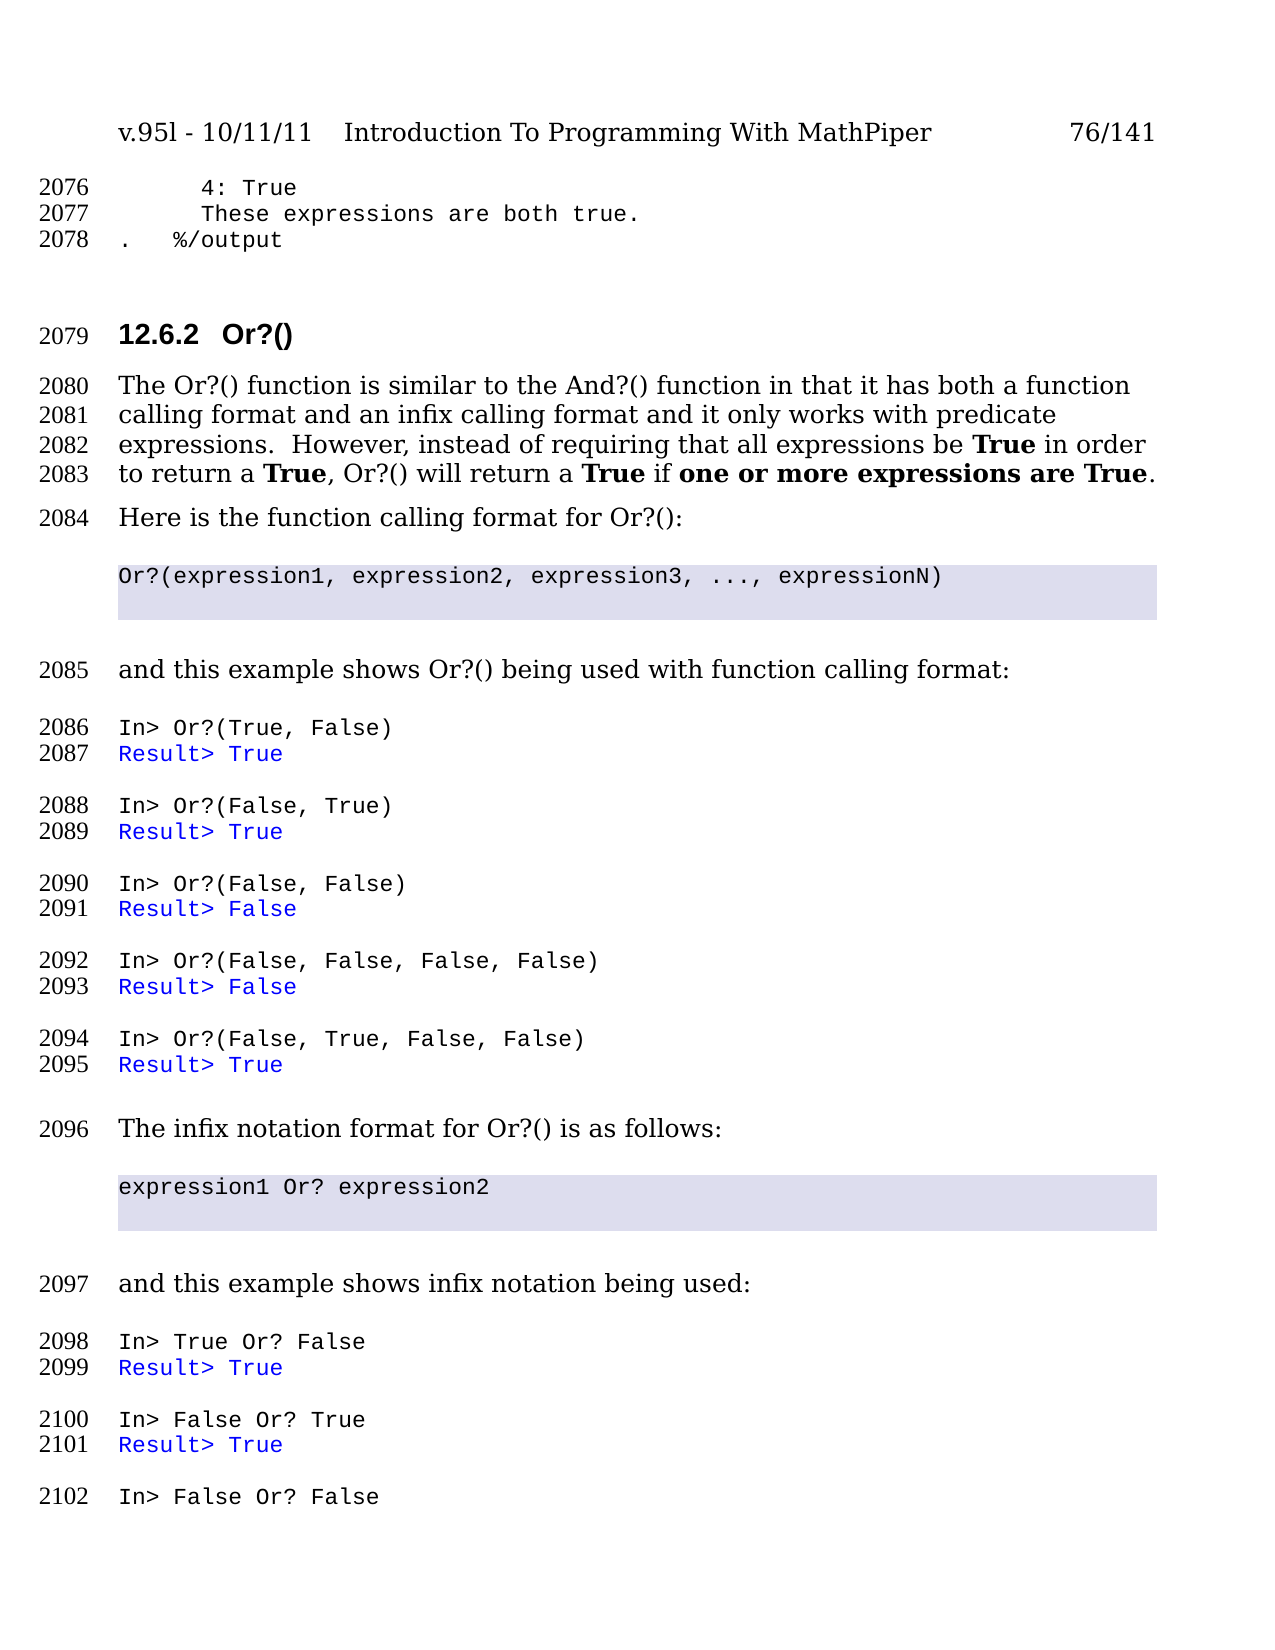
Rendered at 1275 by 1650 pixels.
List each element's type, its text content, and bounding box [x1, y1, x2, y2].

text In> Or?(False, False, False, False) [118, 950, 1157, 976]
text Result> True [118, 1434, 1157, 1460]
text and this example shows Or?() being used with function calling format: [118, 655, 1157, 684]
text The Or?() function is similar to the And?() function in that it has both a function calling format and an infix calling format and it only works with predicate expressions. However, instead of requiring that all expressions be True in order to return a True, Or?() will return a True if one or more expressions are True. [118, 372, 1157, 489]
table_header expression1 Or? expression2 [118, 1175, 1157, 1231]
text Result> True [118, 742, 1157, 768]
text In> False Or? True [118, 1408, 1157, 1434]
text Result> True [118, 820, 1157, 846]
text Result> True [118, 1356, 1157, 1382]
text In> Or?(False, False) [118, 872, 1157, 898]
text In> False Or? False [118, 1486, 1157, 1512]
text In> True Or? False [118, 1330, 1157, 1356]
text 4: True [118, 177, 1157, 203]
text In> Or?(False, True) [118, 794, 1157, 820]
text These expressions are both true. [118, 203, 1157, 229]
subtitle Or?() [118, 317, 1157, 351]
text Here is the function calling format for Or?(): [118, 504, 1157, 533]
text The infix notation format for Or?() is as follows: [118, 1114, 1157, 1143]
text . %/output [118, 229, 1157, 254]
text Result> False [118, 898, 1157, 924]
text Result> False [118, 976, 1157, 1002]
table_header Or?(expression1, expression2, expression3, ..., expressionN) [118, 565, 1157, 620]
text and this example shows infix notation being used: [118, 1269, 1157, 1298]
text In> Or?(False, True, False, False) [118, 1027, 1157, 1053]
text In> Or?(True, False) [118, 716, 1157, 742]
text Result> True [118, 1053, 1157, 1079]
